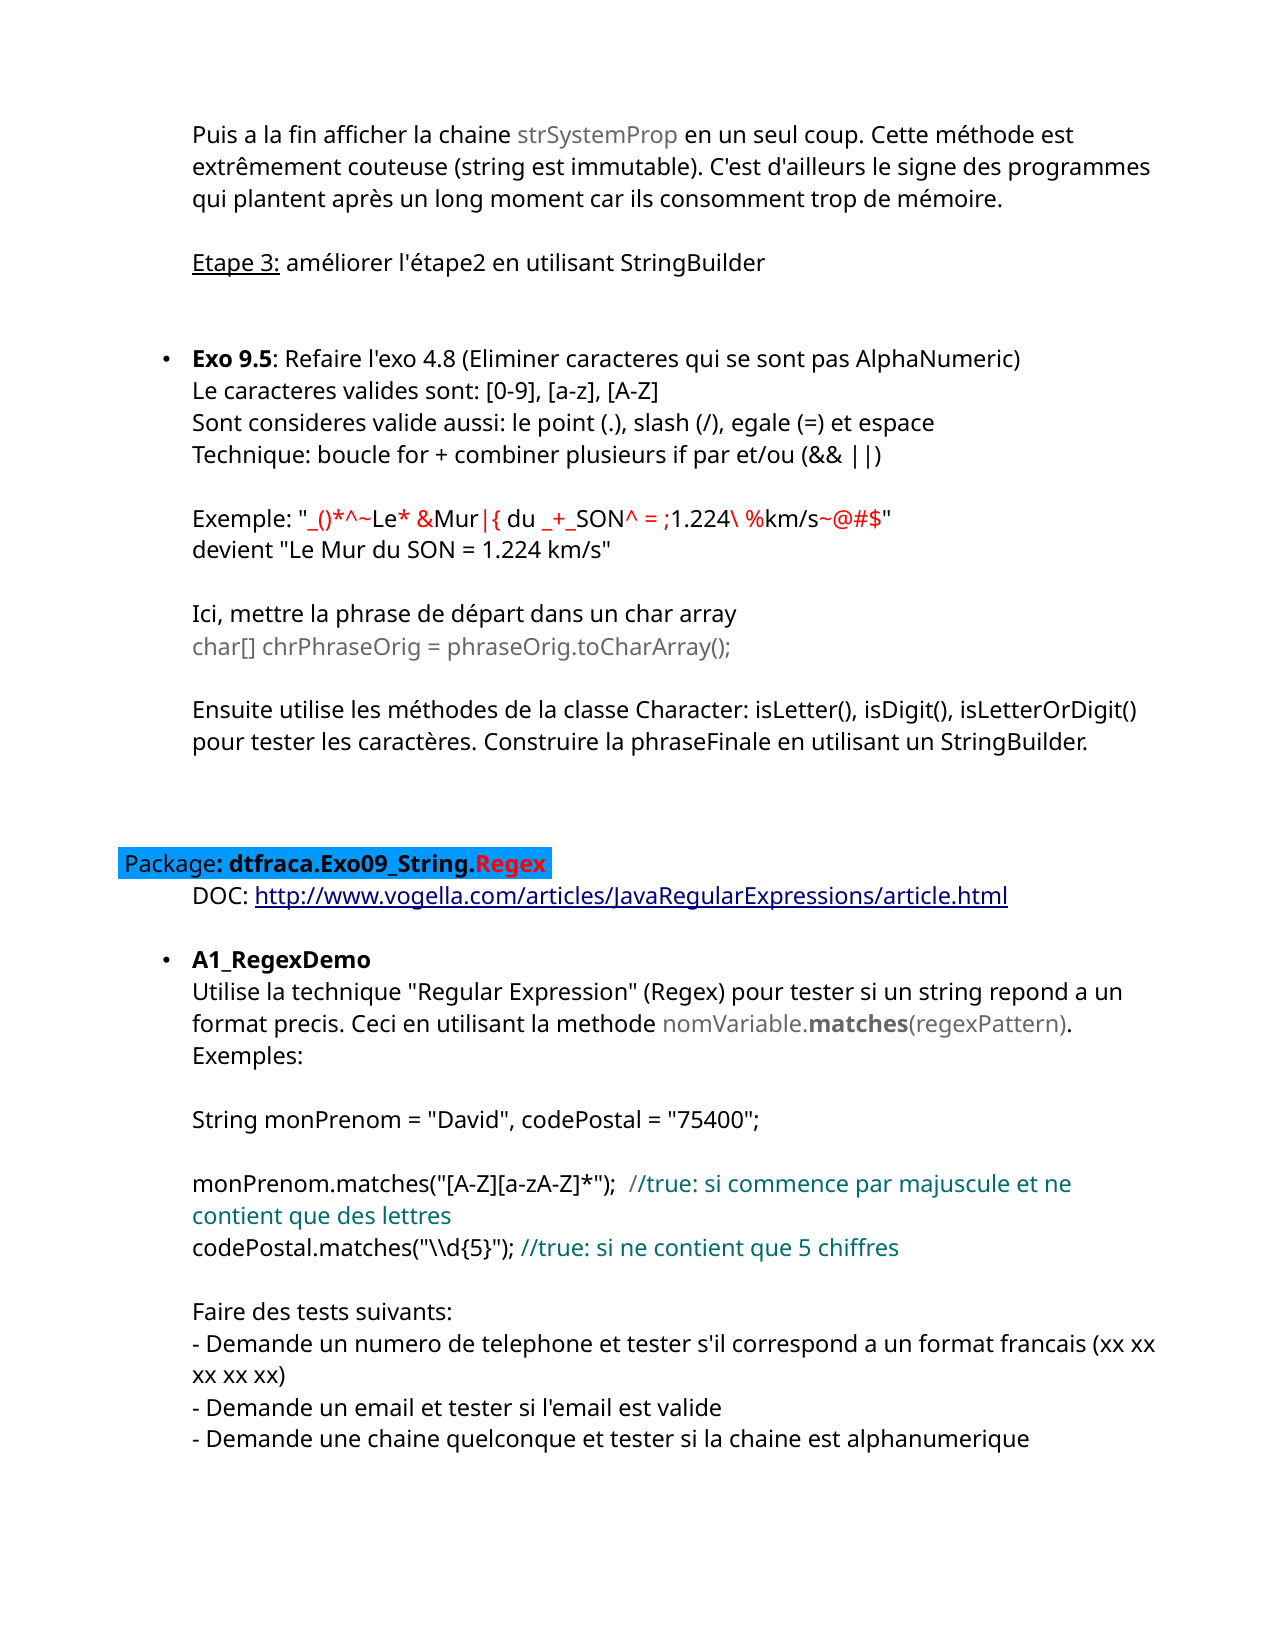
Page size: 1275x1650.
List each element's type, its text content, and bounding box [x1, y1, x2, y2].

list A1_RegexDemo Utilise la technique "Regular Expression" (Regex) pour tester si un string repond a un format precis. Ceci en utilisant la methode nomVariable.matches(regexPattern). Exemples: String monPrenom = "David", codePostal = "75400"; [162, 943, 1157, 1135]
list Sont consideres valide aussi: le point (.), slash (/), egale (=) et espace Technique: boucle for + combiner plusieurs if par et/ou (&& ||) Exemple: "_()*^~Le* &Mur|{ du _+_SON^ = ;1.224\ %km/s~@#$" devient "Le Mur du SON = 1.224 km/s" Ici, mettre la phrase de départ dans un char array char[] chrPhraseOrig = phraseOrig.toCharArray(); Ensuite utilise les méthodes de la classe Character: isLetter(), isDigit(), isLetterOrDigit() pour tester les caractères. Construire la phraseFinale en utilisant un StringBuilder. [162, 406, 1157, 786]
list Puis a la fin afficher la chaine strSystemProp en un seul coup. Cette méthode est extrêmement couteuse (string est immutable). C'est d'ailleurs le signe des programmes qui plantent après un long moment car ils consomment trop de mémoire. Etape 3: améliorer l'étape2 en utilisant StringBuilder [162, 118, 1157, 342]
list monPrenom.matches("[A-Z][a-zA-Z]*"); //true: si commence par majuscule et ne contient que des lettres codePostal.matches("\\d{5}"); //true: si ne contient que 5 chiffres Faire des tests suivants: - Demande un numero de telephone et tester s'il correspond a un format francais (xx xx xx xx xx) - Demande un email et tester si l'email est valide - Demande une chaine quelconque et tester si la chaine est alphanumerique [162, 1135, 1157, 1519]
list Exo 9.5: Refaire l'exo 4.8 (Eliminer caracteres qui se sont pas AlphaNumeric) Le caracteres valides sont: [0-9], [a-z], [A-Z] [162, 342, 1157, 406]
list Package: dtfraca.Exo09_String.Regex [88, 815, 1157, 879]
list DOC: http://www.vogella.com/articles/JavaRegularExpressions/article.html [162, 879, 1157, 943]
